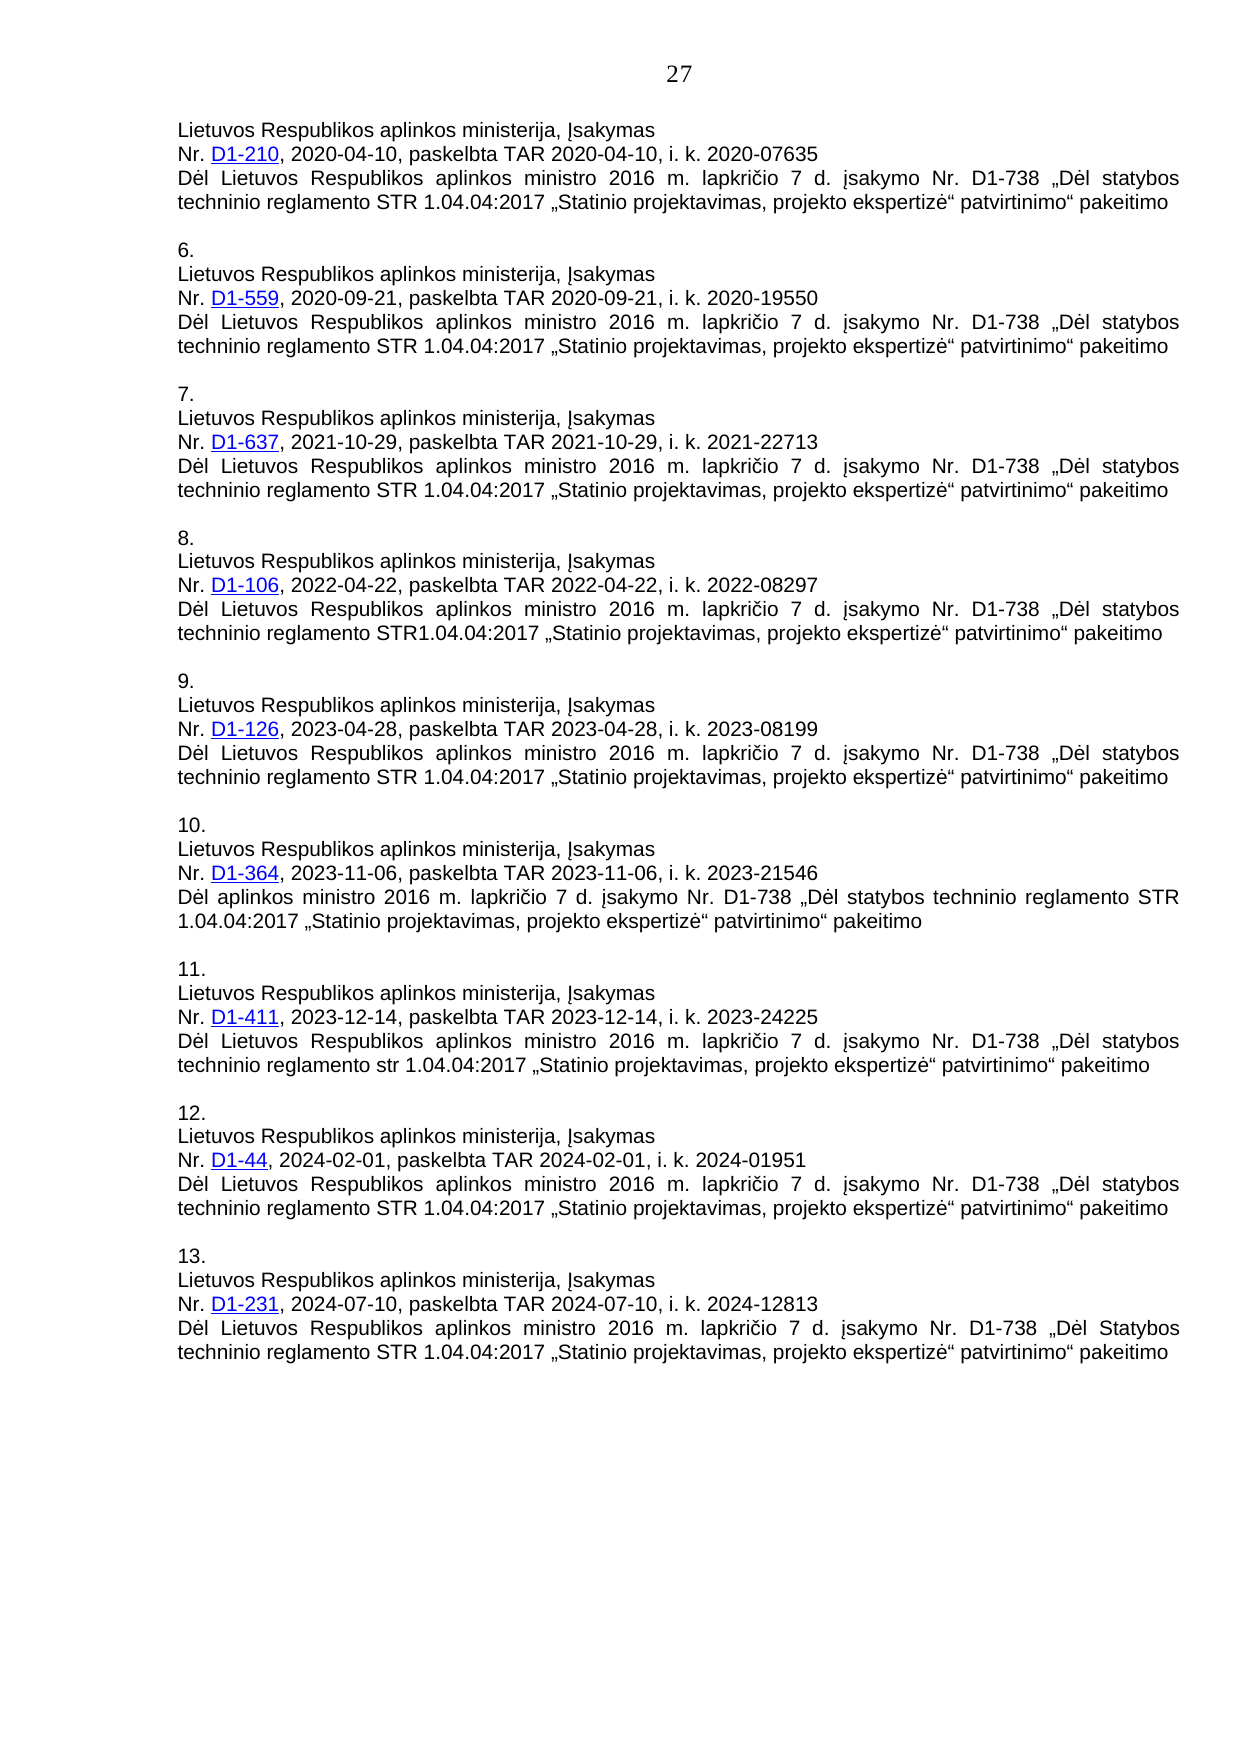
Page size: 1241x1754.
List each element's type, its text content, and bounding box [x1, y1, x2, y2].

text Nr. D1-44, 2024-02-01, paskelbta TAR 2024-02-01, i. k. 2024-01951 [177, 1148, 1181, 1172]
text 6. [177, 238, 1181, 262]
text Lietuvos Respublikos aplinkos ministerija, Įsakymas [177, 118, 1181, 142]
text Lietuvos Respublikos aplinkos ministerija, Įsakymas [177, 837, 1181, 861]
text Lietuvos Respublikos aplinkos ministerija, Įsakymas [177, 1124, 1181, 1148]
text Dėl Lietuvos Respublikos aplinkos ministro 2016 m. lapkričio 7 d. įsakymo Nr. D1-738 „Dėl statybos techninio reglamento STR 1.04.04:2017 „Statinio projektavimas, projekto ekspertizė“ patvirtinimo“ pakeitimo [177, 166, 1181, 214]
text 11. [177, 957, 1181, 981]
text 12. [177, 1100, 1181, 1124]
text Nr. D1-210, 2020-04-10, paskelbta TAR 2020-04-10, i. k. 2020-07635 [177, 142, 1181, 166]
text 13. [177, 1244, 1181, 1268]
text Dėl Lietuvos Respublikos aplinkos ministro 2016 m. lapkričio 7 d. įsakymo Nr. D1-738 „Dėl statybos techninio reglamento STR 1.04.04:2017 „Statinio projektavimas, projekto ekspertizė“ patvirtinimo“ pakeitimo [177, 310, 1181, 358]
text Nr. D1-559, 2020-09-21, paskelbta TAR 2020-09-21, i. k. 2020-19550 [177, 286, 1181, 310]
text Dėl Lietuvos Respublikos aplinkos ministro 2016 m. lapkričio 7 d. įsakymo Nr. D1-738 „Dėl Statybos techninio reglamento STR 1.04.04:2017 „Statinio projektavimas, projekto ekspertizė“ patvirtinimo“ pakeitimo [177, 1316, 1181, 1364]
text Lietuvos Respublikos aplinkos ministerija, Įsakymas [177, 1268, 1181, 1292]
text 7. [177, 382, 1181, 406]
text Dėl Lietuvos Respublikos aplinkos ministro 2016 m. lapkričio 7 d. įsakymo Nr. D1-738 „Dėl statybos techninio reglamento STR1.04.04:2017 „Statinio projektavimas, projekto ekspertizė“ patvirtinimo“ pakeitimo [177, 597, 1181, 645]
text Dėl aplinkos ministro 2016 m. lapkričio 7 d. įsakymo Nr. D1-738 „Dėl statybos techninio reglamento STR 1.04.04:2017 „Statinio projektavimas, projekto ekspertizė“ patvirtinimo“ pakeitimo [177, 885, 1181, 933]
text Dėl Lietuvos Respublikos aplinkos ministro 2016 m. lapkričio 7 d. įsakymo Nr. D1-738 „Dėl statybos techninio reglamento STR 1.04.04:2017 „Statinio projektavimas, projekto ekspertizė“ patvirtinimo“ pakeitimo [177, 741, 1181, 789]
text Nr. D1-637, 2021-10-29, paskelbta TAR 2021-10-29, i. k. 2021-22713 [177, 429, 1181, 453]
text Nr. D1-106, 2022-04-22, paskelbta TAR 2022-04-22, i. k. 2022-08297 [177, 573, 1181, 597]
text 10. [177, 813, 1181, 837]
text Lietuvos Respublikos aplinkos ministerija, Įsakymas [177, 406, 1181, 429]
text Nr. D1-411, 2023-12-14, paskelbta TAR 2023-12-14, i. k. 2023-24225 [177, 1004, 1181, 1028]
text Dėl Lietuvos Respublikos aplinkos ministro 2016 m. lapkričio 7 d. įsakymo Nr. D1-738 „Dėl statybos techninio reglamento STR 1.04.04:2017 „Statinio projektavimas, projekto ekspertizė“ patvirtinimo“ pakeitimo [177, 453, 1181, 501]
text Lietuvos Respublikos aplinkos ministerija, Įsakymas [177, 549, 1181, 573]
text Lietuvos Respublikos aplinkos ministerija, Įsakymas [177, 981, 1181, 1004]
text 8. [177, 525, 1181, 549]
text Dėl Lietuvos Respublikos aplinkos ministro 2016 m. lapkričio 7 d. įsakymo Nr. D1-738 „Dėl statybos techninio reglamento str 1.04.04:2017 „Statinio projektavimas, projekto ekspertizė“ patvirtinimo“ pakeitimo [177, 1028, 1181, 1076]
text Lietuvos Respublikos aplinkos ministerija, Įsakymas [177, 693, 1181, 717]
text Dėl Lietuvos Respublikos aplinkos ministro 2016 m. lapkričio 7 d. įsakymo Nr. D1-738 „Dėl statybos techninio reglamento STR 1.04.04:2017 „Statinio projektavimas, projekto ekspertizė“ patvirtinimo“ pakeitimo [177, 1172, 1181, 1220]
text Lietuvos Respublikos aplinkos ministerija, Įsakymas [177, 262, 1181, 286]
text Nr. D1-364, 2023-11-06, paskelbta TAR 2023-11-06, i. k. 2023-21546 [177, 861, 1181, 885]
text 9. [177, 669, 1181, 693]
text Nr. D1-231, 2024-07-10, paskelbta TAR 2024-07-10, i. k. 2024-12813 [177, 1292, 1181, 1316]
text Nr. D1-126, 2023-04-28, paskelbta TAR 2023-04-28, i. k. 2023-08199 [177, 717, 1181, 741]
